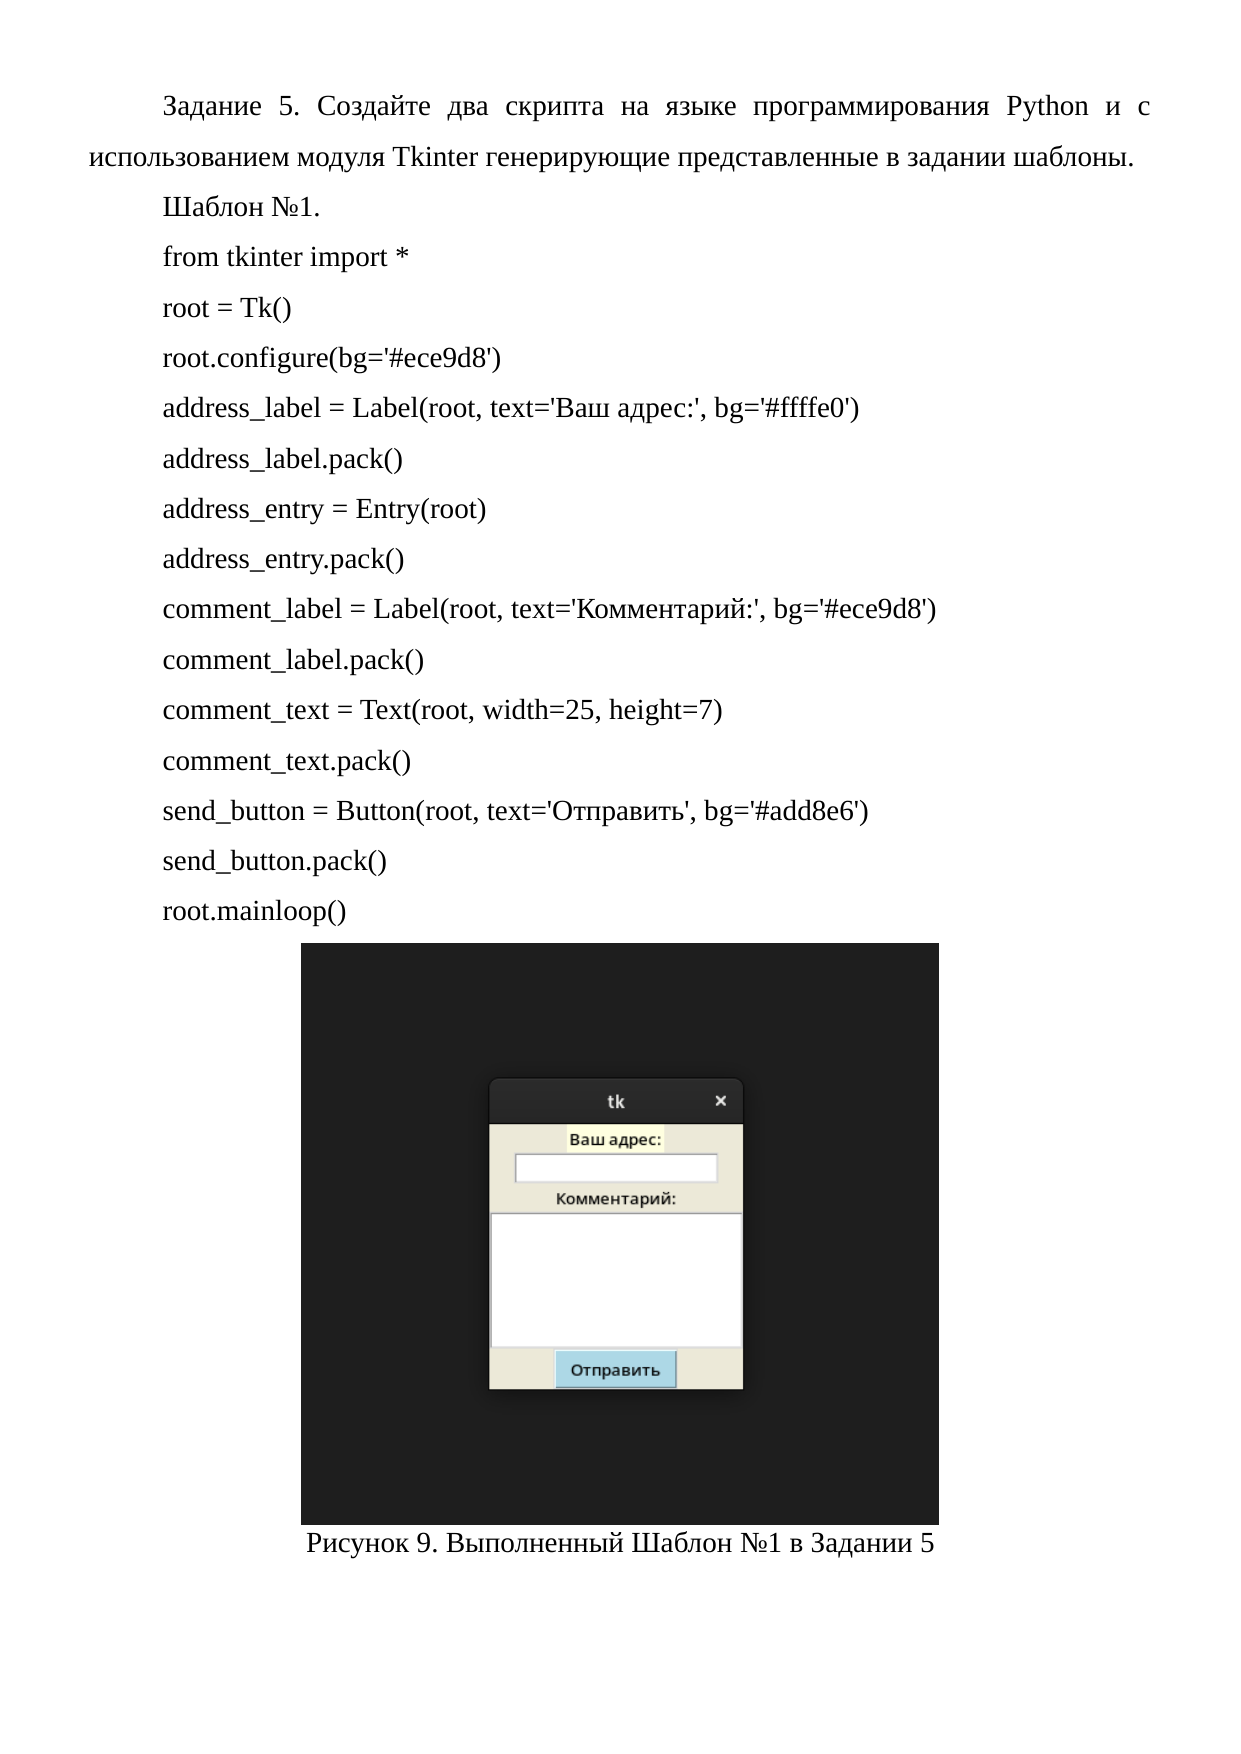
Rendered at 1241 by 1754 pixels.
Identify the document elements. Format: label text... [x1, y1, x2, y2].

text comment_text.pack() [88, 743, 1152, 776]
text comment_label.pack() [88, 642, 1152, 676]
text comment_label = Label(root, text='Комментарий:', bg='#ece9d8') [88, 592, 1152, 625]
text address_entry.pack() [88, 541, 1152, 575]
text root.mainloop() [88, 893, 1152, 927]
text from tkinter import * [88, 239, 1152, 273]
text send_button = Button(root, text='Отправить', bg='#add8e6') [88, 793, 1152, 826]
text root = Tk() [88, 290, 1152, 323]
text address_entry = Entry(root) [88, 491, 1152, 524]
text Рисунок 9. Выполненный Шаблон №1 в Задании 5 [301, 1525, 939, 1558]
text address_label.pack() [88, 441, 1152, 474]
text address_label = Label(root, text='Ваш адрес:', bg='#ffffe0') [88, 390, 1152, 424]
text send_button.pack() [88, 843, 1152, 877]
text Задание 5. Создайте два скрипта на языке программирования Python и с использованием модуля Tkinter генерирующие представленные в задании шаблоны. [88, 88, 1152, 172]
text comment_text = Text(root, width=25, height=7) [88, 692, 1152, 726]
picture [301, 943, 939, 1525]
text root.configure(bg='#ece9d8') [88, 340, 1152, 374]
text Шаблон №1. [88, 189, 1152, 223]
